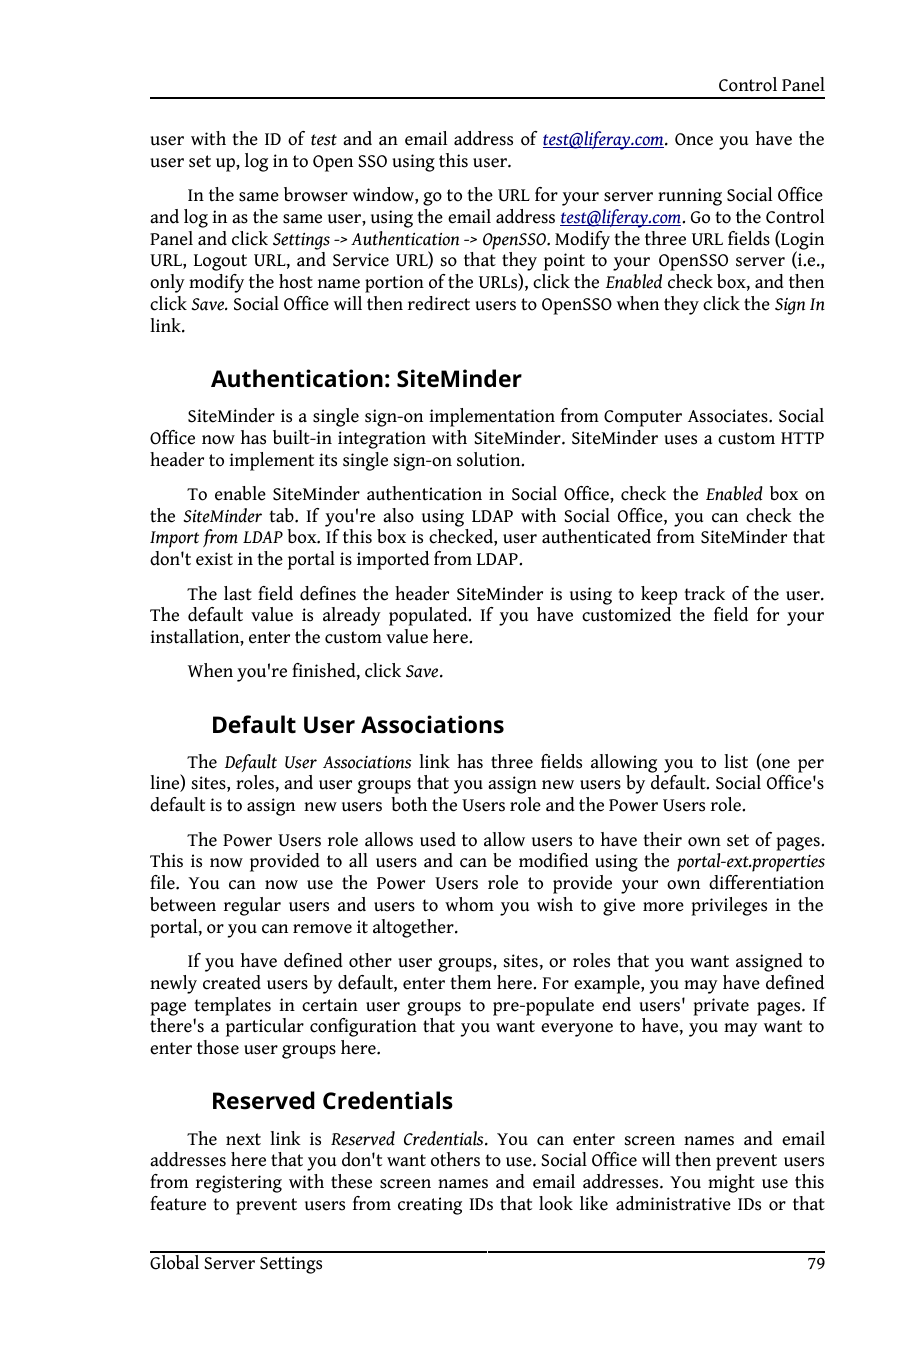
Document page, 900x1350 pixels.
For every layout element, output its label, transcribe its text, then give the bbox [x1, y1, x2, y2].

text The Power Users role allows used to allow users to have their own set of pages. This is now provided to all users and can be modified using the portal-ext.properties file. You can now use the Power Users role to provide your own differentiation between regular users and users to whom you wish to give more privileges in the portal, or you can remove it altogether. [150, 829, 825, 938]
text The next link is Reserved Credentials. You can enter screen names and email addresses here that you don't want others to use. Social Office will then prevent users from registering with these screen names and email addresses. You might use this feature to prevent users from creating IDs that look like administrative IDs or that [150, 1128, 825, 1216]
text If you have defined other user groups, sites, or roles that you want assigned to newly created users by default, enter them here. For example, you may have defined page templates in certain user groups to pre-populate end users' private pages. If there's a particular configuration that you want everyone to have, you may want to enter those user groups here. [150, 951, 825, 1060]
subtitle Reserved Credentials [205, 1085, 825, 1117]
text In the same browser window, go to the URL for your server running Social Office and log in as the same user, using the email address test@liferay.com. Go to the Control Panel and click Settings -> Authentication -> OpenSSO. Modify the three URL fields (Login URL, Logout URL, and Service URL) so that they point to your OpenSSO server (i.e., only modify the host name portion of the URLs), click the Enabled check box, and then click Save. Social Office will then redirect users to OpenSSO when they click the Sign In link. [150, 185, 825, 337]
text To enable SiteMinder authentication in Social Office, check the Enabled box on the SiteMinder tab. If you're also using LDAP with Social Office, you can check the Import from LDAP box. If this box is checked, user authenticated from SiteMinder that don't exist in the portal is imported from LDAP. [150, 484, 825, 571]
text user with the ID of test and an email address of test@liferay.com. Once you have the user set up, log in to Open SSO using this user. [150, 129, 825, 172]
text When you're finished, click Save. [150, 661, 825, 683]
subtitle Default User Associations [205, 708, 825, 740]
text SiteMinder is a single sign-on implementation from Computer Associates. Social Office now has built-in integration with SiteMinder. SiteMinder uses a custom HTTP header to implement its single sign-on solution. [150, 406, 825, 471]
text The Default User Associations link has three fields allowing you to list (one per line) sites, roles, and user groups that you assign new users by default. Social Office's default is to assign new users both the Users role and the Power Users role. [150, 752, 825, 817]
text The last field defines the header SiteMinder is using to keep track of the user. The default value is already populated. If you have customized the field for your installation, enter the custom value here. [150, 583, 825, 649]
subtitle Authentication: SiteMinder [205, 363, 825, 394]
